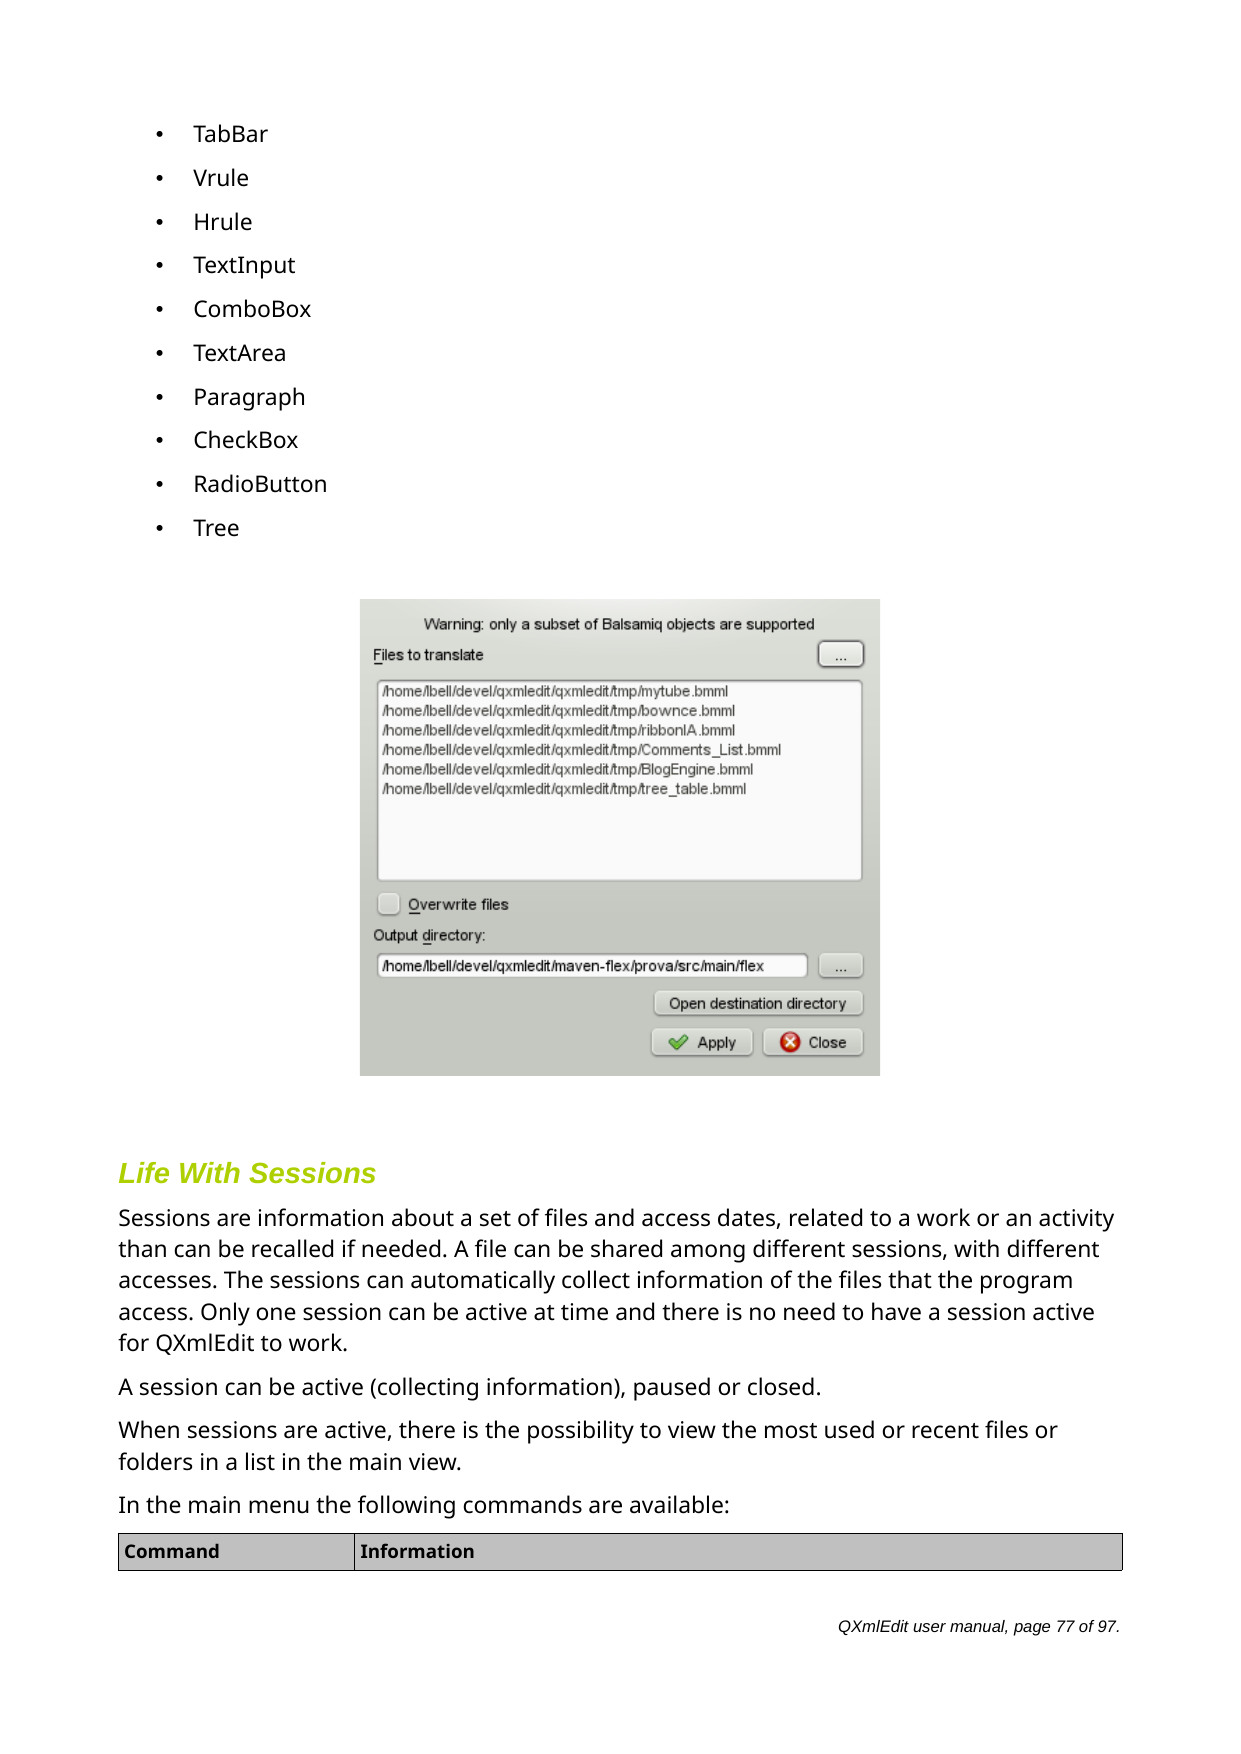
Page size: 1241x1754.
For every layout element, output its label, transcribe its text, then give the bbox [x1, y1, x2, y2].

list TabBar [156, 118, 1122, 149]
picture [359, 599, 881, 1076]
list CheckBox [156, 424, 1122, 456]
table_header Information [355, 1534, 1122, 1570]
subtitle Life With Sessions [118, 1156, 1122, 1189]
list TextArea [156, 337, 1122, 368]
list ComboBox [156, 293, 1122, 324]
list Vrule [156, 162, 1122, 193]
text When sessions are active, there is the possibility to view the most used or recent files or folders in a list in the main view. [118, 1414, 1122, 1477]
list Hrule [156, 206, 1122, 237]
list Tree [156, 512, 1122, 543]
text Sessions are information about a set of files and access dates, related to a work or an activity than can be recalled if needed. A file can be shared among different sessions, with different accesses. The sessions can automatically collect information of the files that the program access. Only one session can be active at time and there is no need to have a session active for QXmlEdit to work. [118, 1202, 1122, 1358]
text A session can be active (collecting information), paused or closed. [118, 1370, 1122, 1402]
list TextInput [156, 249, 1122, 281]
text In the main menu the following commands are available: [118, 1489, 1122, 1520]
list Paragraph [156, 381, 1122, 412]
list RadioButton [156, 468, 1122, 499]
table_header Command [119, 1534, 354, 1570]
